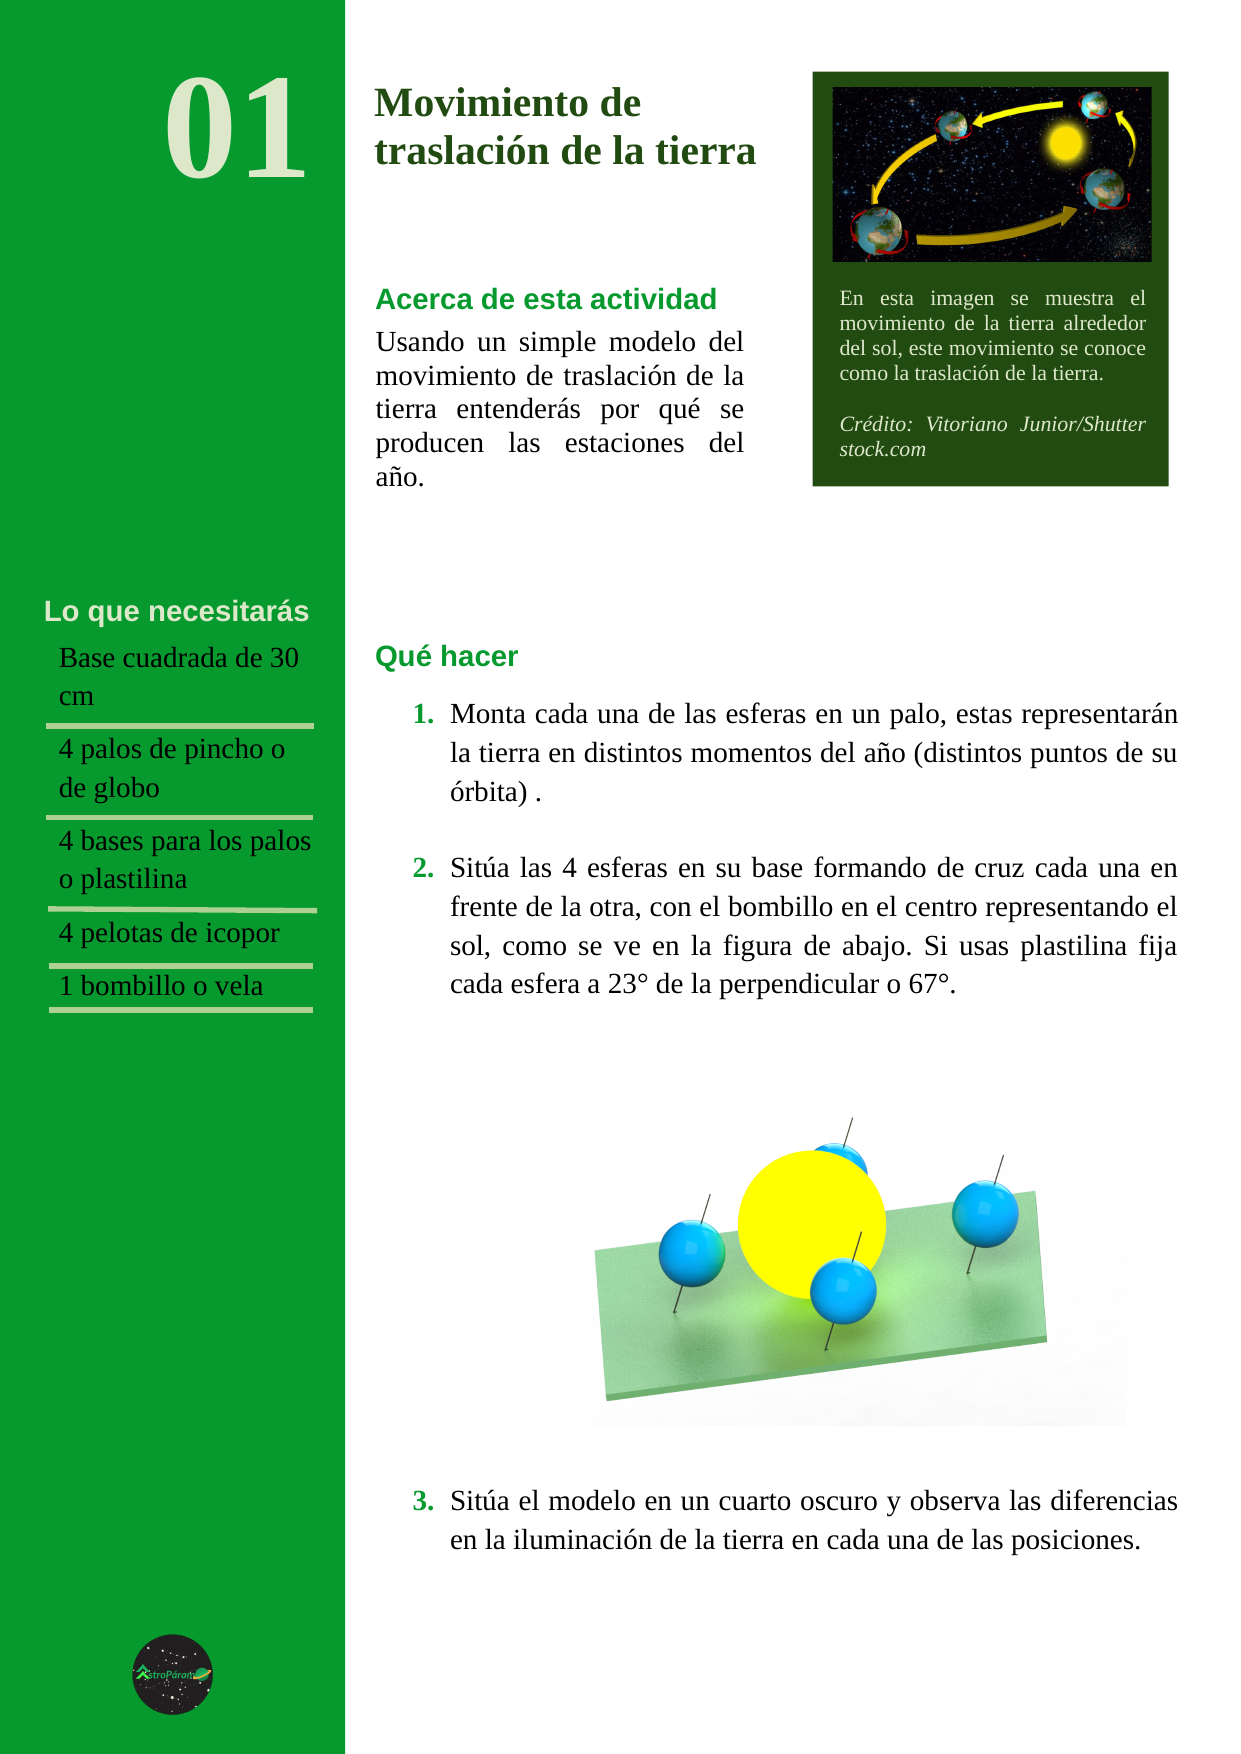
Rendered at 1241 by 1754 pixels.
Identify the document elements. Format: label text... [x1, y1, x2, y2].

picture [832, 87, 1152, 262]
list Sitúa el modelo en un cuarto oscuro y observa las diferencias en la iluminación de la tierra en cada una de las posiciones. [412, 1483, 1179, 1555]
picture [131, 1633, 214, 1716]
subtitle Qué hacer [375, 638, 1179, 672]
list Sitúa las 4 esferas en su base formando de cruz cada una en frente de la otra, con el bombillo en el centro representando el sol, como se ve en la figura de abajo. Si usas plastilina fija cada esfera a 23° de la perpendicular o 67°. [412, 851, 1179, 1000]
subtitle Acerca de esta actividad [375, 282, 812, 316]
picture [486, 1053, 1127, 1426]
list Monta cada una de las esferas en un palo, estas representarán la tierra en distintos momentos del año (distintos puntos de su órbita) . [412, 697, 1179, 807]
